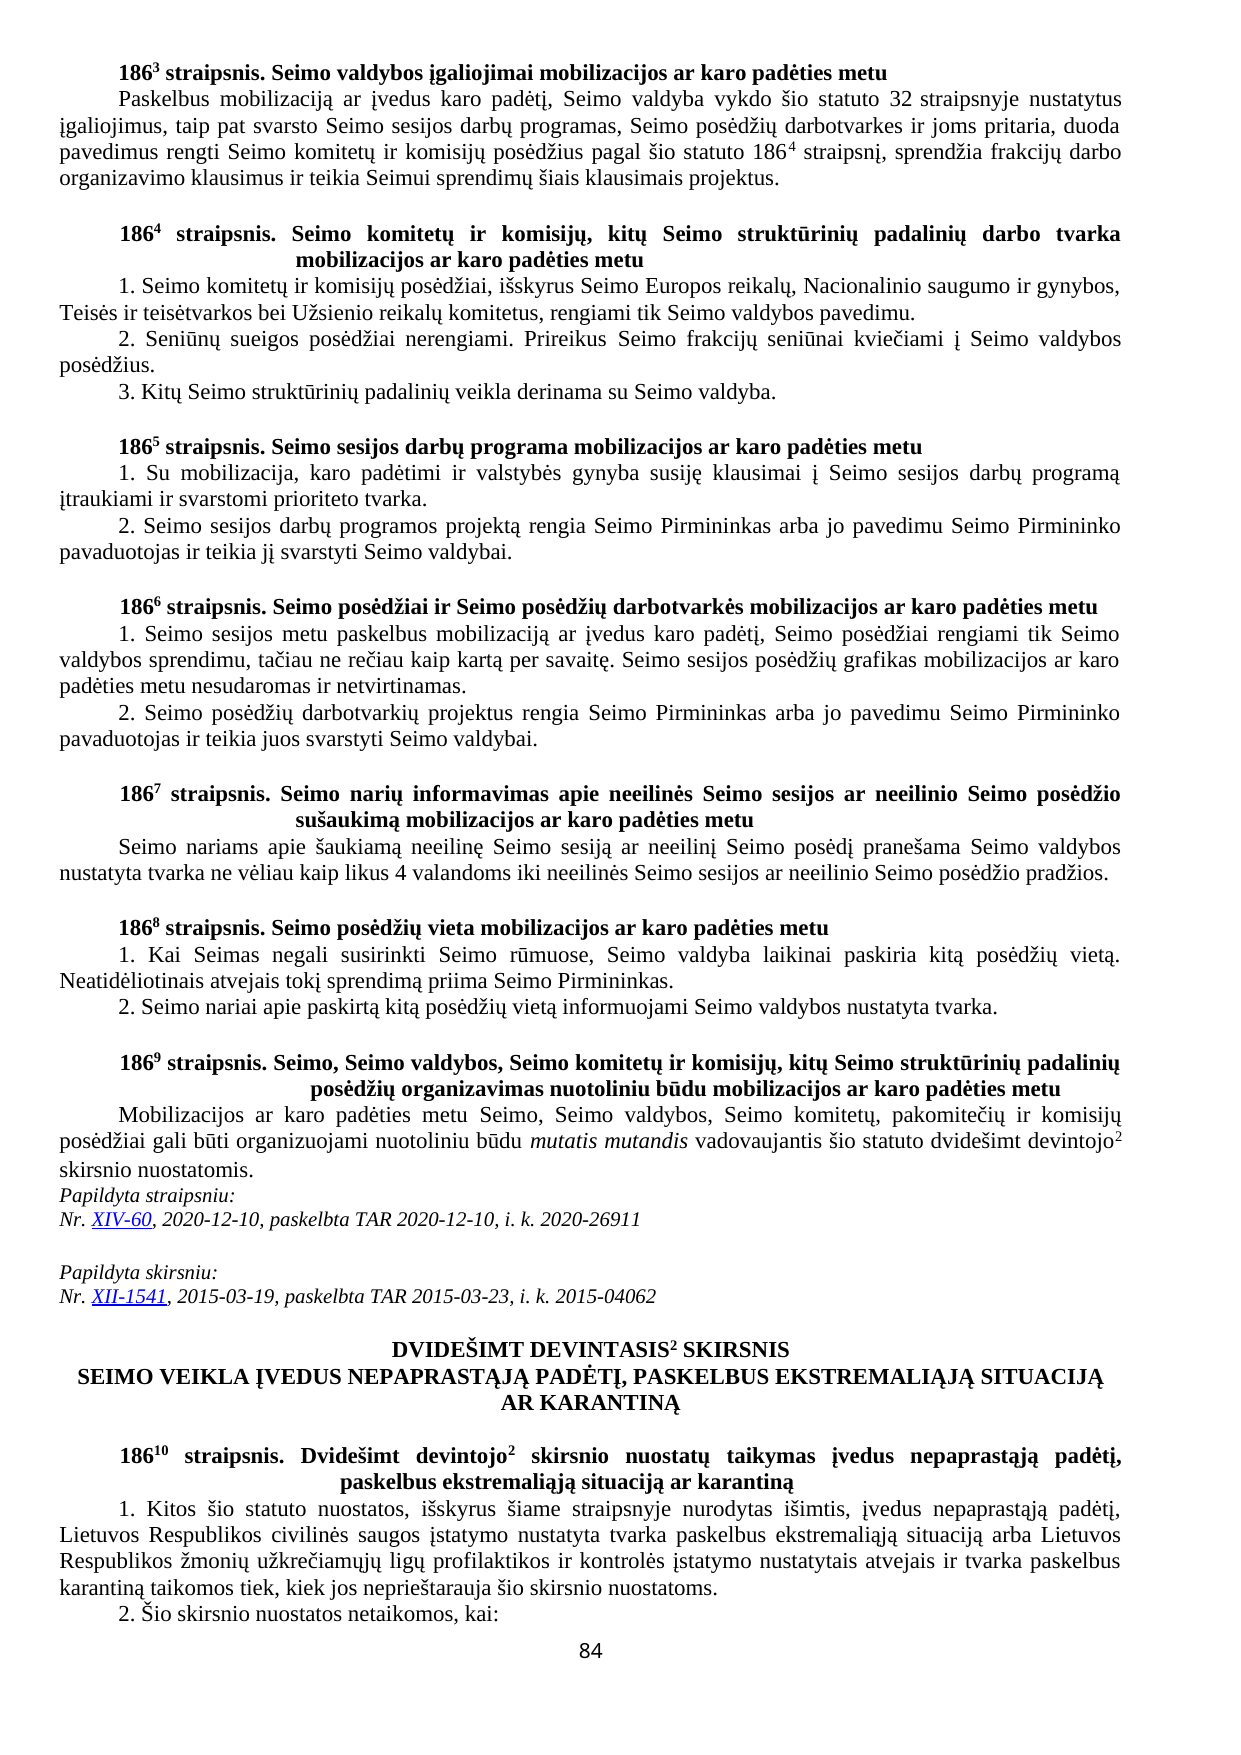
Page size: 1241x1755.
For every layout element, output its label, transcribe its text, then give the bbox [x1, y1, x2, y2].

text 1. Kitos šio statuto nuostatos, išskyrus šiame straipsnyje nurodytas išimtis, įvedus nepaprastąją padėtį, Lietuvos Respublikos civilinės saugos įstatymo nustatyta tvarka paskelbus ekstremaliąją situaciją arba Lietuvos Respublikos žmonių užkrečiamųjų ligų profilaktikos ir kontrolės įstatymo nustatytais atvejais ir tvarka paskelbus karantiną taikomos tiek, kiek jos neprieštarauja šio skirsnio nuostatoms. [59, 1494, 1122, 1600]
text 1. Kai Seimas negali susirinkti Seimo rūmuose, Seimo valdyba laikinai paskiria kitą posėdžių vietą. Neatidėliotinais atvejais tokį sprendimą priima Seimo Pirmininkas. [59, 941, 1122, 993]
text 1868 straipsnis. Seimo posėdžių vieta mobilizacijos ar karo padėties metu [59, 914, 1122, 941]
text 18610 straipsnis. Dvidešimt devintojo2 skirsnio nuostatų taikymas įvedus nepaprastąją padėtį, paskelbus ekstremaliąją situaciją ar karantiną [119, 1442, 1122, 1494]
text Nr. XIV-60, 2020-12-10, paskelbta TAR 2020-12-10, i. k. 2020-26911 [59, 1207, 1122, 1231]
text 2. Seniūnų sueigos posėdžiai nerengiami. Prireikus Seimo frakcijų seniūnai kviečiami į Seimo valdybos posėdžius. [59, 325, 1122, 378]
text 2. Šio skirsnio nuostatos netaikomos, kai: [59, 1600, 1122, 1626]
text 1866 straipsnis. Seimo posėdžiai ir Seimo posėdžių darbotvarkės mobilizacijos ar karo padėties metu [119, 593, 1122, 620]
text Paskelbus mobilizaciją ar įvedus karo padėtį, Seimo valdyba vykdo šio statuto 32 straipsnyje nustatytus įgaliojimus, taip pat svarsto Seimo sesijos darbų programas, Seimo posėdžių darbotvarkes ir joms pritaria, duoda pavedimus rengti Seimo komitetų ir komisijų posėdžius pagal šio statuto 1864 straipsnį, sprendžia frakcijų darbo organizavimo klausimus ir teikia Seimui sprendimų šiais klausimais projektus. [59, 85, 1122, 191]
text 1869 straipsnis. Seimo, Seimo valdybos, Seimo komitetų ir komisijų, kitų Seimo struktūrinių padalinių posėdžių organizavimas nuotoliniu būdu mobilizacijos ar karo padėties metu [119, 1048, 1122, 1101]
text Mobilizacijos ar karo padėties metu Seimo, Seimo valdybos, Seimo komitetų, pakomitečių ir komisijų posėdžiai gali būti organizuojami nuotoliniu būdu mutatis mutandis vadovaujantis šio statuto dvidešimt devintojo2 skirsnio nuostatomis. [59, 1101, 1122, 1183]
text 2. Seimo nariai apie paskirtą kitą posėdžių vietą informuojami Seimo valdybos nustatyta tvarka. [59, 993, 1122, 1020]
text seimo veikla ĮVEDUS nepaprastąją padėtį, paskelbus EKSTREMALIĄJĄ SITUACIJĄ ar karantiną [59, 1363, 1122, 1416]
text 1867 straipsnis. Seimo narių informavimas apie neeilinės Seimo sesijos ar neeilinio Seimo posėdžio sušaukimą mobilizacijos ar karo padėties metu [119, 780, 1122, 833]
text 2. Seimo posėdžių darbotvarkių projektus rengia Seimo Pirmininkas arba jo pavedimu Seimo Pirmininko pavaduotojas ir teikia juos svarstyti Seimo valdybai. [59, 699, 1122, 751]
text Papildyta straipsniu: [59, 1183, 1122, 1207]
text 1865 straipsnis. Seimo sesijos darbų programa mobilizacijos ar karo padėties metu [59, 433, 1122, 459]
text Papildyta skirsniu: [59, 1259, 1122, 1284]
text 1. Su mobilizacija, karo padėtimi ir valstybės gynyba susiję klausimai į Seimo sesijos darbų programą įtraukiami ir svarstomi prioriteto tvarka. [59, 459, 1122, 512]
text DVIDEŠIMT DEVINTASIS2 SKIRSNIS [59, 1336, 1122, 1363]
text Seimo nariams apie šaukiamą neeilinę Seimo sesiją ar neeilinį Seimo posėdį pranešama Seimo valdybos nustatyta tvarka ne vėliau kaip likus 4 valandoms iki neeilinės Seimo sesijos ar neeilinio Seimo posėdžio pradžios. [59, 833, 1122, 886]
text 1. Seimo komitetų ir komisijų posėdžiai, išskyrus Seimo Europos reikalų, Nacionalinio saugumo ir gynybos, Teisės ir teisėtvarkos bei Užsienio reikalų komitetus, rengiami tik Seimo valdybos pavedimu. [59, 272, 1122, 325]
text 1863 straipsnis. Seimo valdybos įgaliojimai mobilizacijos ar karo padėties metu [59, 59, 1122, 85]
text 2. Seimo sesijos darbų programos projektą rengia Seimo Pirmininkas arba jo pavedimu Seimo Pirmininko pavaduotojas ir teikia jį svarstyti Seimo valdybai. [59, 512, 1122, 564]
text 1. Seimo sesijos metu paskelbus mobilizaciją ar įvedus karo padėtį, Seimo posėdžiai rengiami tik Seimo valdybos sprendimu, tačiau ne rečiau kaip kartą per savaitę. Seimo sesijos posėdžių grafikas mobilizacijos ar karo padėties metu nesudaromas ir netvirtinamas. [59, 620, 1122, 699]
text Nr. XII-1541, 2015-03-19, paskelbta TAR 2015-03-23, i. k. 2015-04062 [59, 1284, 1122, 1308]
text 1864 straipsnis. Seimo komitetų ir komisijų, kitų Seimo struktūrinių padalinių darbo tvarka mobilizacijos ar karo padėties metu [119, 219, 1122, 272]
text 3. Kitų Seimo struktūrinių padalinių veikla derinama su Seimo valdyba. [59, 378, 1122, 404]
